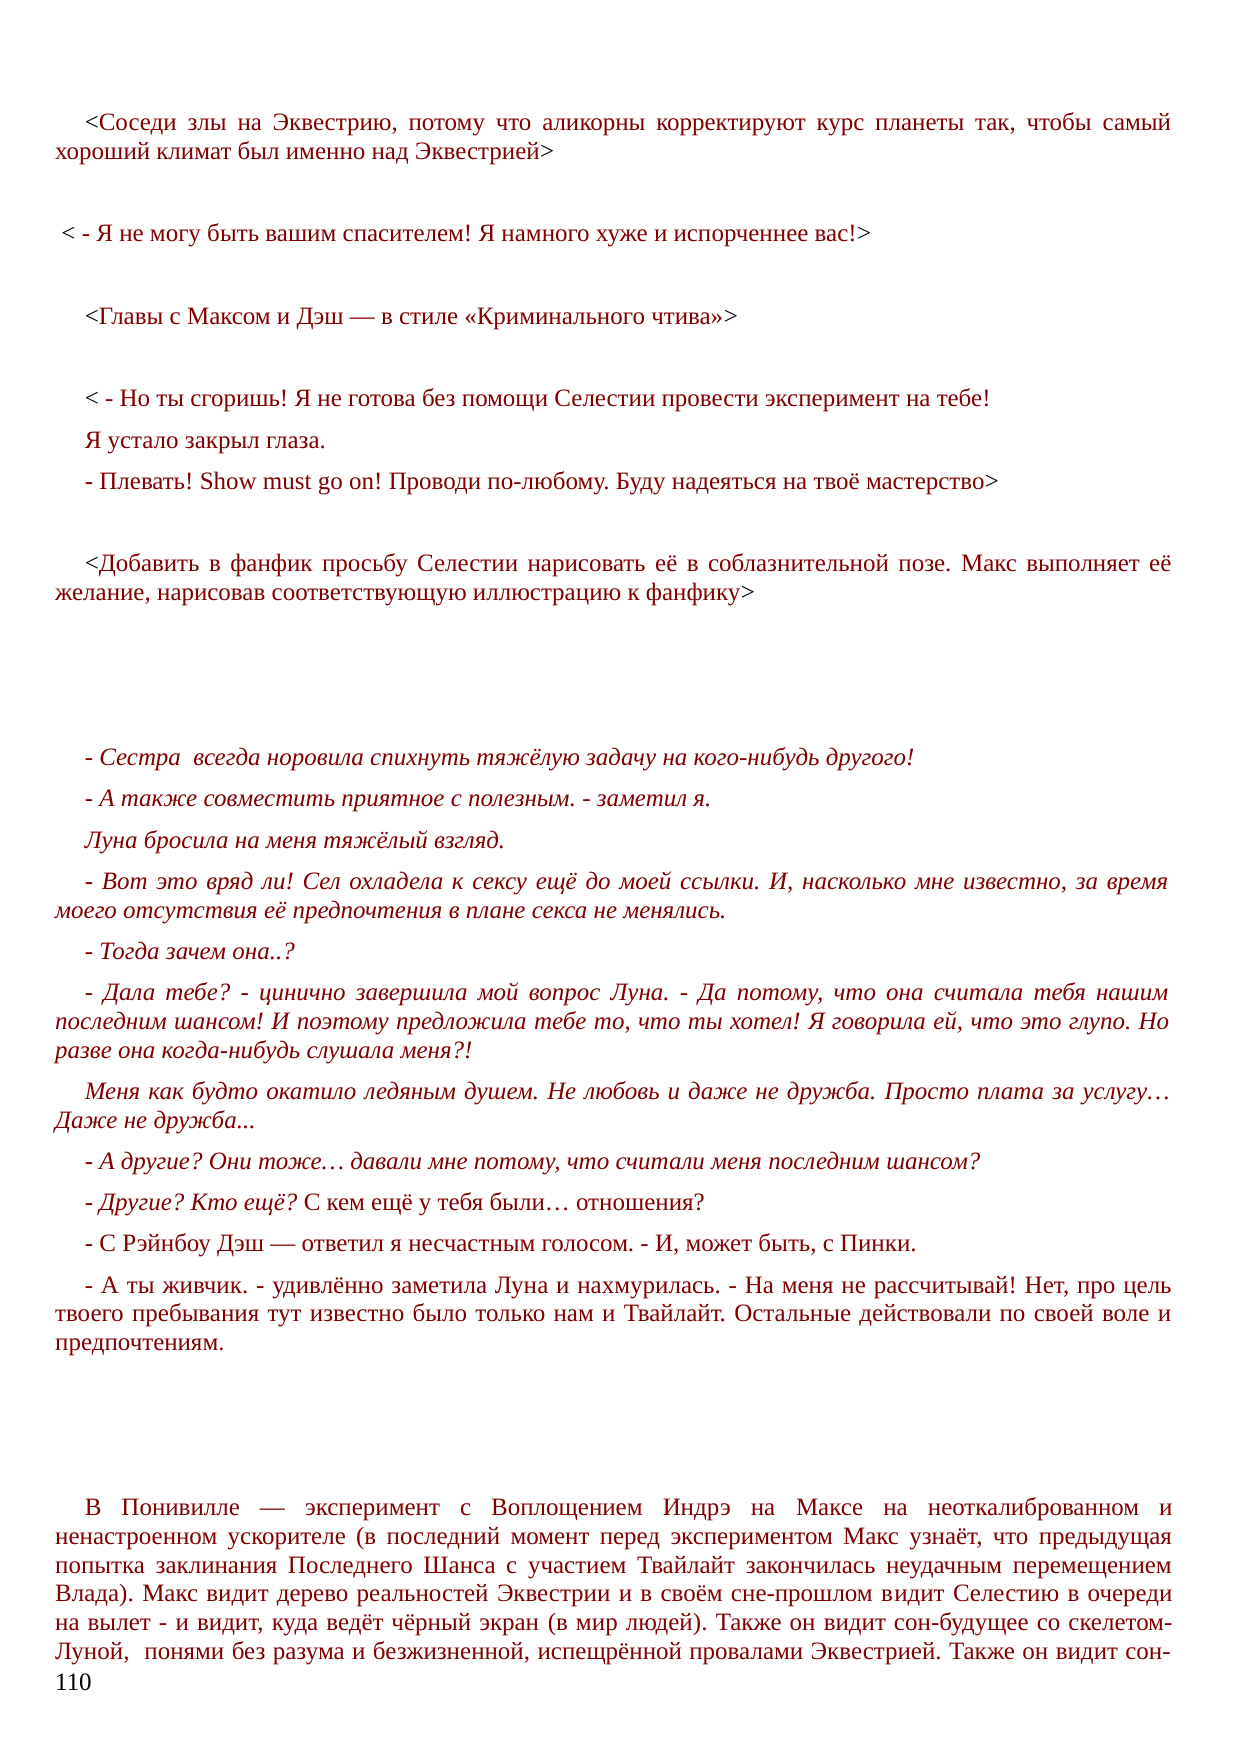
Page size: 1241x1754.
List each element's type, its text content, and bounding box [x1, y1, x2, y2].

text Меня как будто окатило ледяным душем. Не любовь и даже не дружба. Просто плата за услугу… Даже не дружба... [55, 1076, 1173, 1133]
text < - Я не могу быть вашим спасителем! Я намного хуже и испорченнее вас!> [55, 218, 1173, 247]
text - А другие? Они тоже… давали мне потому, что считали меня последним шансом? [55, 1146, 1173, 1175]
text - Вот это вряд ли! Сел охладела к сексу ещё до моей ссылки. И, насколько мне известно, за время моего отсутствия её предпочтения в плане секса не менялись. [55, 866, 1173, 923]
text - Дала тебе? - цинично завершила мой вопрос Луна. - Да потому, что она считала тебя нашим последним шансом! И поэтому предложила тебе то, что ты хотел! Я говорила ей, что это глупо. Но разве она когда-нибудь слушала меня?! [55, 977, 1173, 1063]
text - Плевать! Show must go on! Проводи по-любому. Буду надеяться на твоё мастерство> [55, 466, 1173, 495]
text <Главы с Максом и Дэш — в стиле «Криминального чтива»> [55, 301, 1173, 330]
text - Сестра всегда норовила спихнуть тяжёлую задачу на кого-нибудь другого! [55, 742, 1173, 771]
text В Понивилле — эксперимент с Воплощением Индрэ на Максе на неоткалиброванном и ненастроенном ускорителе (в последний момент перед экспериментом Макс узнаёт, что предыдущая попытка заклинания Последнего Шанса с участием Твайлайт закончилась неудачным перемещением Влада). Макс видит дерево реальностей Эквестрии и в своём сне-прошлом видит Селестию в очереди на вылет - и видит, куда ведёт чёрный экран (в мир людей). Также он видит сон-будущее со скелетом-Луной, понями без разума и безжизненной, испещрённой провалами Эквестрией. Также он видит сон- [55, 1492, 1173, 1665]
text - С Рэйнбоу Дэш — ответил я несчастным голосом. - И, может быть, с Пинки. [55, 1228, 1173, 1257]
text - Другие? Кто ещё? С кем ещё у тебя были… отношения? [55, 1187, 1173, 1216]
text - Тогда зачем она..? [55, 936, 1173, 965]
text < - Но ты сгоришь! Я не готова без помощи Селестии провести эксперимент на тебе! [55, 383, 1173, 412]
text - А ты живчик. - удивлённо заметила Луна и нахмурилась. - На меня не рассчитывай! Нет, про цель твоего пребывания тут известно было только нам и Твайлайт. Остальные действовали по своей воле и предпочтениям. [55, 1270, 1173, 1356]
text <Добавить в фанфик просьбу Селестии нарисовать её в соблазнительной позе. Макс выполняет её желание, нарисовав соответствующую иллюстрацию к фанфику> [55, 548, 1173, 606]
text - А также совместить приятное с полезным. - заметил я. [55, 783, 1173, 812]
text Луна бросила на меня тяжёлый взгляд. [55, 825, 1173, 853]
text <Соседи злы на Эквестрию, потому что аликорны корректируют курс планеты так, чтобы самый хороший климат был именно над Эквестрией> [55, 107, 1173, 165]
text Я устало закрыл глаза. [55, 425, 1173, 453]
